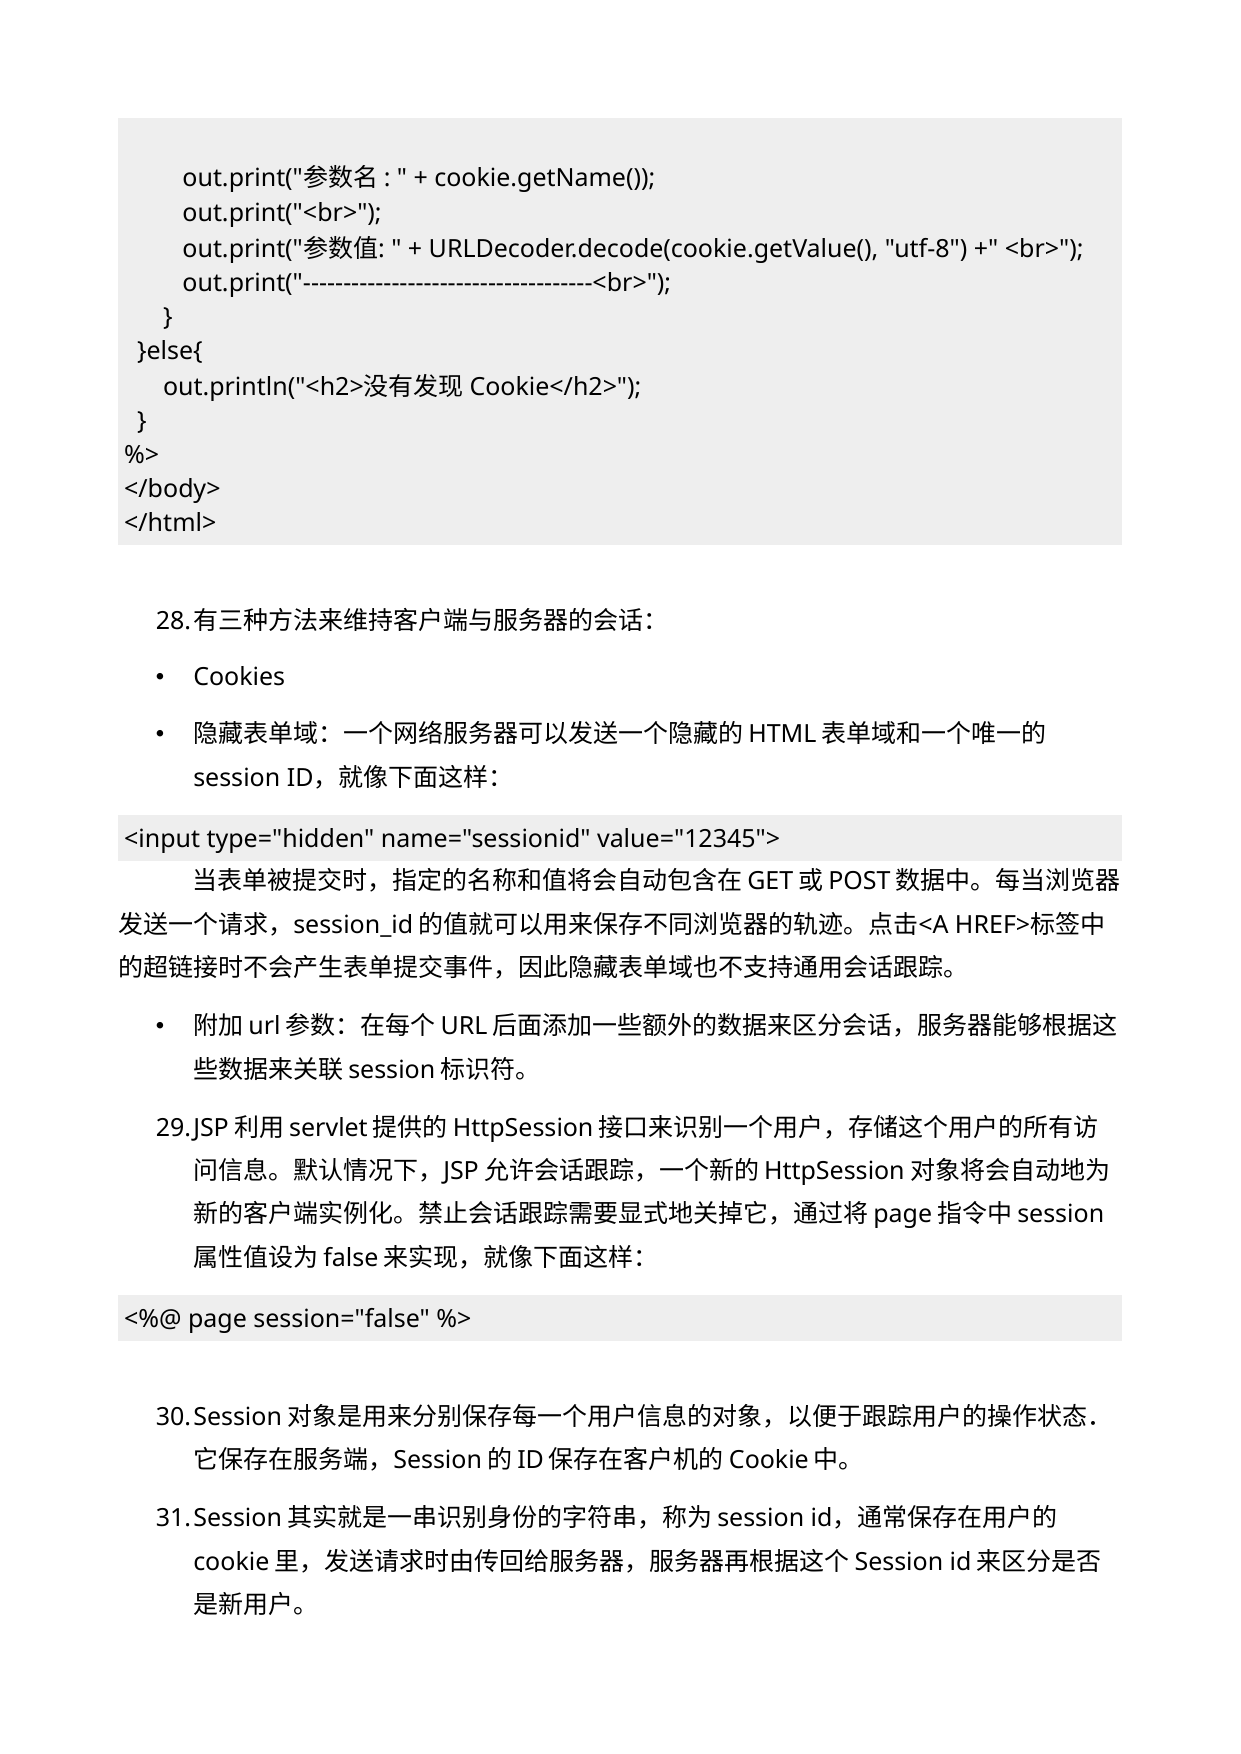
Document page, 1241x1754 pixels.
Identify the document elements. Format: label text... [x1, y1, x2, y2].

text 当表单被提交时，指定的名称和值将会自动包含在GET或POST数据中。每当浏览器发送一个请求，session_id的值就可以用来保存不同浏览器的轨迹。点击<A HREF>标签中的超链接时不会产生表单提交事件，因此隐藏表单域也不支持通用会话跟踪。 [118, 861, 1122, 984]
list 隐藏表单域：一个网络服务器可以发送一个隐藏的HTML表单域和一个唯一的session ID，就像下面这样： [156, 714, 1122, 793]
list 有三种方法来维持客户端与服务器的会话： [156, 600, 1122, 637]
list Cookies [156, 658, 1122, 692]
table_header <%@ page session="false" %> [118, 1295, 1122, 1341]
list 附加url参数：在每个URL后面添加一些额外的数据来区分会话，服务器能够根据这些数据来关联session标识符。 [156, 1006, 1122, 1085]
list JSP利用servlet提供的HttpSession接口来识别一个用户，存储这个用户的所有访问信息。默认情况下，JSP允许会话跟踪，一个新的HttpSession对象将会自动地为新的客户端实例化。禁止会话跟踪需要显式地关掉它，通过将page指令中session属性值设为false来实现，就像下面这样： [156, 1107, 1122, 1274]
table_header out.print("参数名 : " + cookie.getName()); out.print("<br>"); out.print("参数值: " + URLDecoder.decode(cookie.getValue(), "utf-8") +" <br>"); out.print("------------------------------------<br>"); } }else{ out.println("<h2>没有发现 Cookie</h2>"); } %> </body> </html> [118, 118, 1122, 545]
list Session其实就是一串识别身份的字符串，称为session id，通常保存在用户的cookie里，发送请求时由传回给服务器，服务器再根据这个Session id来区分是否是新用户。 [156, 1498, 1122, 1621]
list Session对象是用来分别保存每一个用户信息的对象，以便于跟踪用户的操作状态．它保存在服务端，Session的ID保存在客户机的Cookie中。 [156, 1396, 1122, 1476]
table_header <input type="hidden" name="sessionid" value="12345"> [118, 815, 1122, 861]
